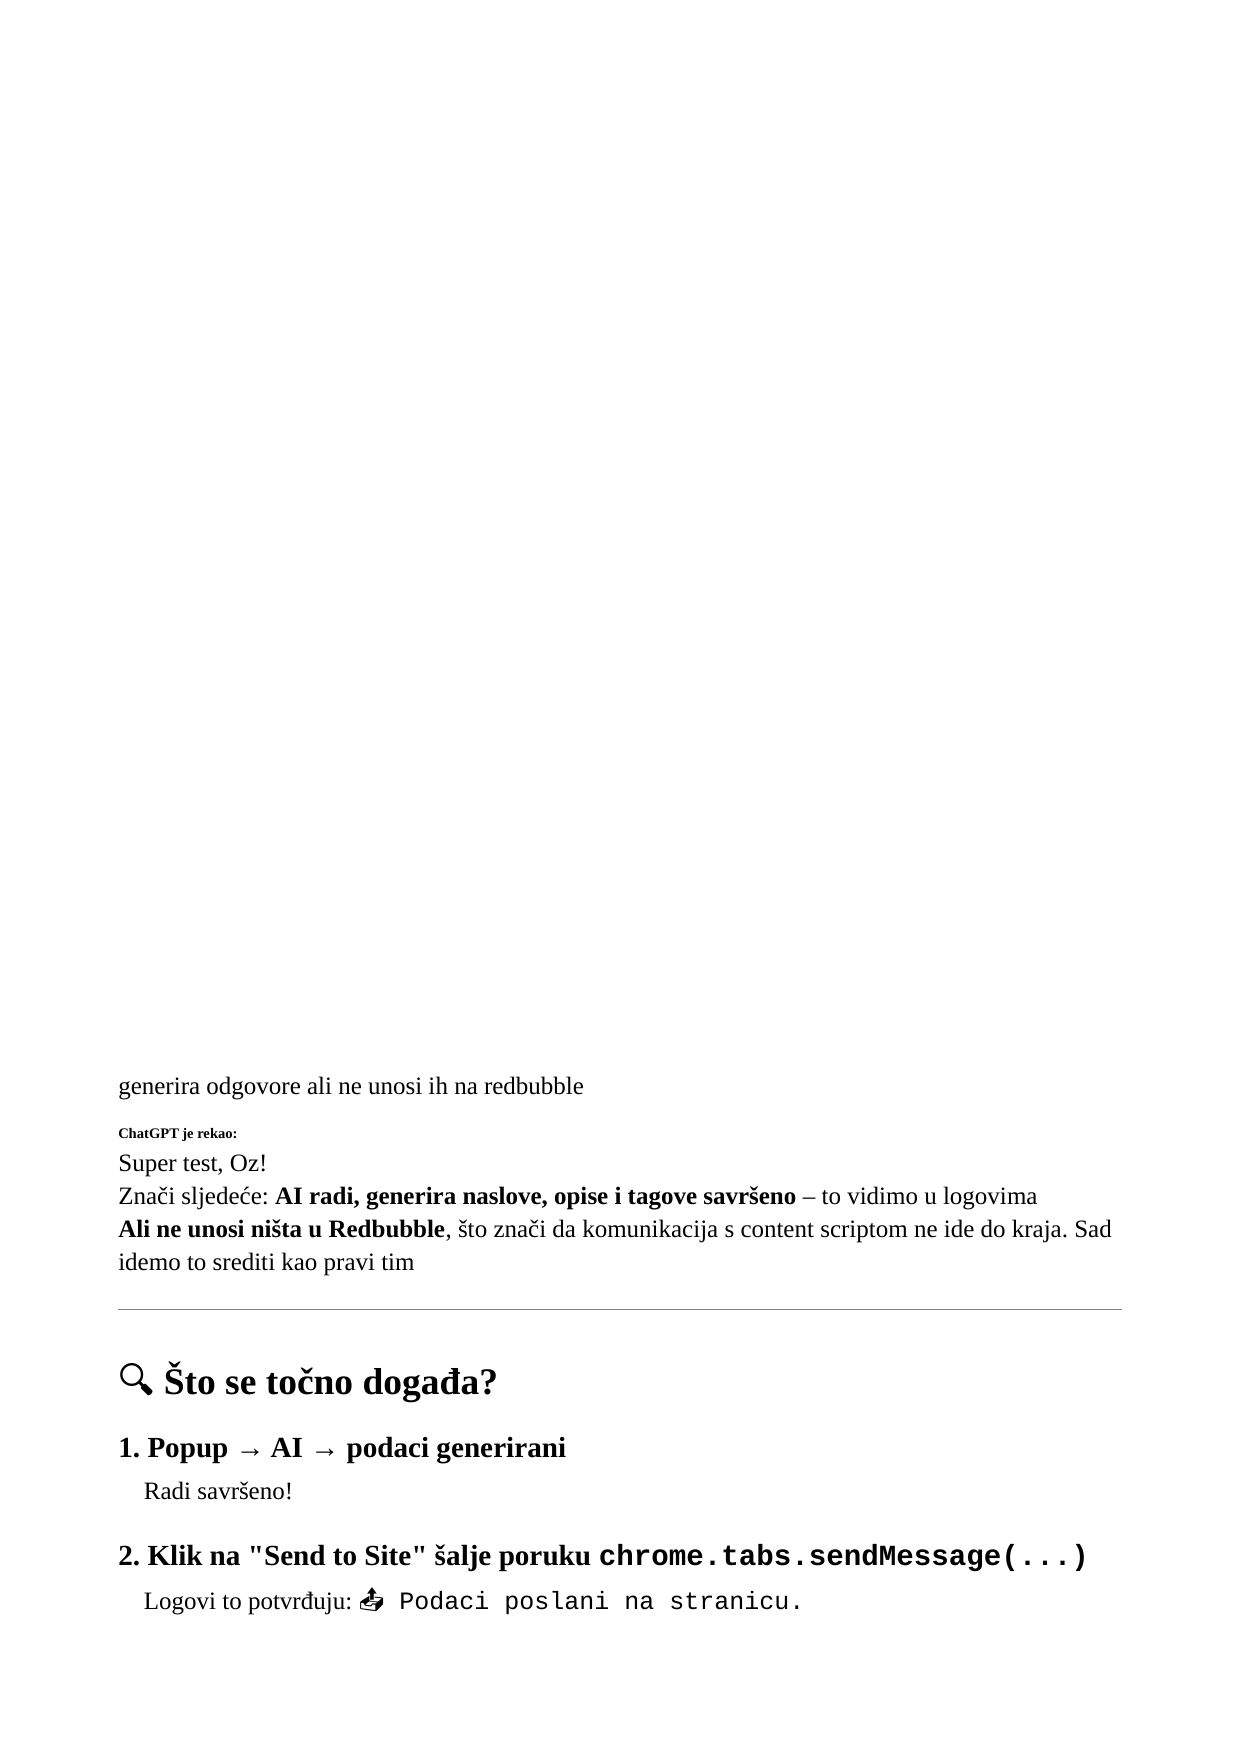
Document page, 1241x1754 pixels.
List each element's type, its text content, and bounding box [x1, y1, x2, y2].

text generira odgovore ali ne unosi ih na redbubble [118, 1071, 1122, 1099]
text Super test, Oz! 🔥 Znači sljedeće: AI radi, generira naslove, opise i tagove savršeno – to vidimo u logovima ✅ Ali ne unosi ništa u Redbubble, što znači da komunikacija s content scriptom ne ide do kraja. Sad idemo to srediti kao pravi tim 💪 [118, 1148, 1122, 1276]
subtitle 2. Klik na "Send to Site" šalje poruku chrome.tabs.sendMessage(...) ✅ [118, 1538, 1122, 1574]
subtitle 1. Popup → AI → podaci generirani ✅ [118, 1430, 1122, 1463]
text ✅ Radi savršeno! [118, 1476, 1122, 1504]
subtitle ChatGPT je rekao: [118, 1125, 1122, 1141]
subtitle 🔍 Što se točno događa? [118, 1359, 1122, 1403]
text 📌 Logovi to potvrđuju: 📤 Podaci poslani na stranicu. [118, 1586, 1122, 1617]
